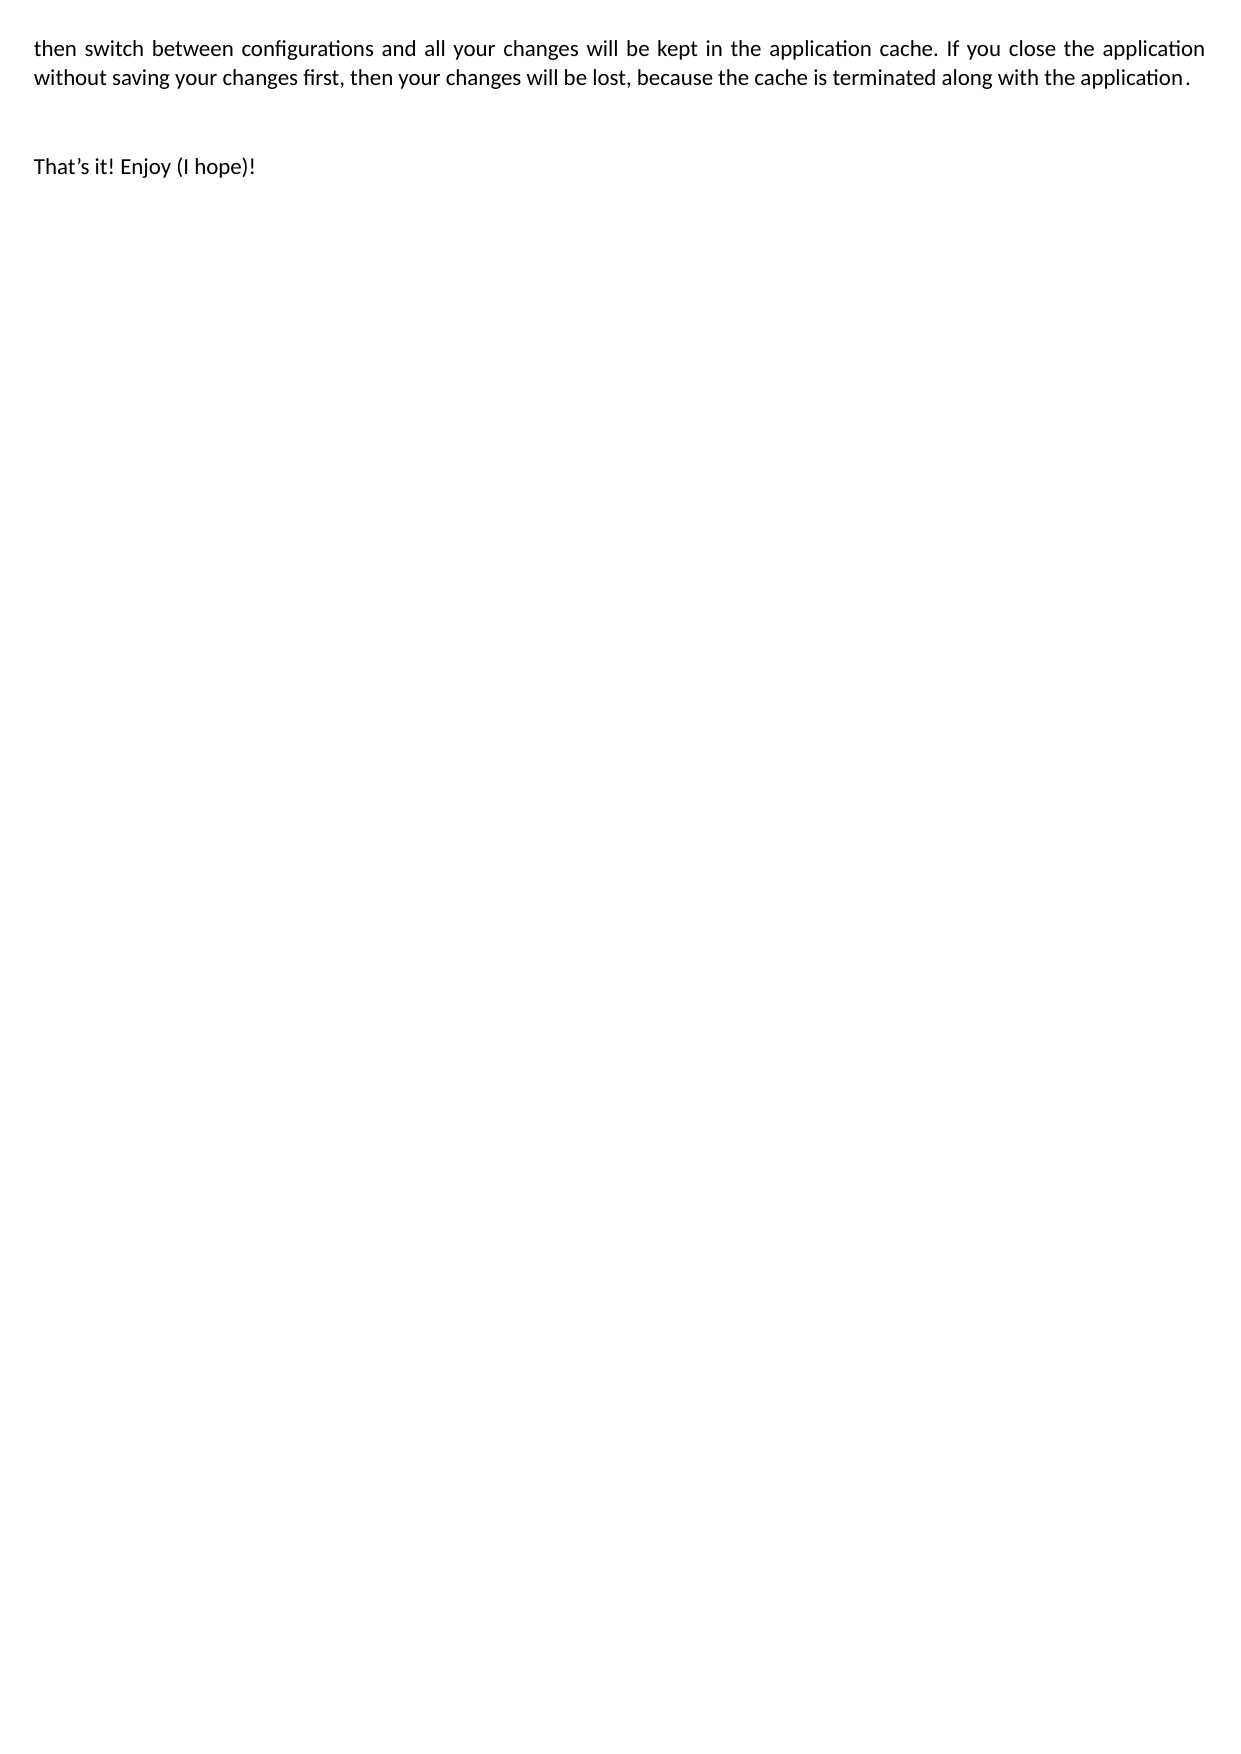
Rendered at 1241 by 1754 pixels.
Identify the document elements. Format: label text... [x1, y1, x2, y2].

text then switch between configurations and all your changes will be kept in the application cache. If you close the application without saving your changes first, then your changes will be lost, because the cache is terminated along with the application. [34, 34, 1207, 91]
text That’s it! Enjoy (I hope)! [34, 152, 1207, 180]
